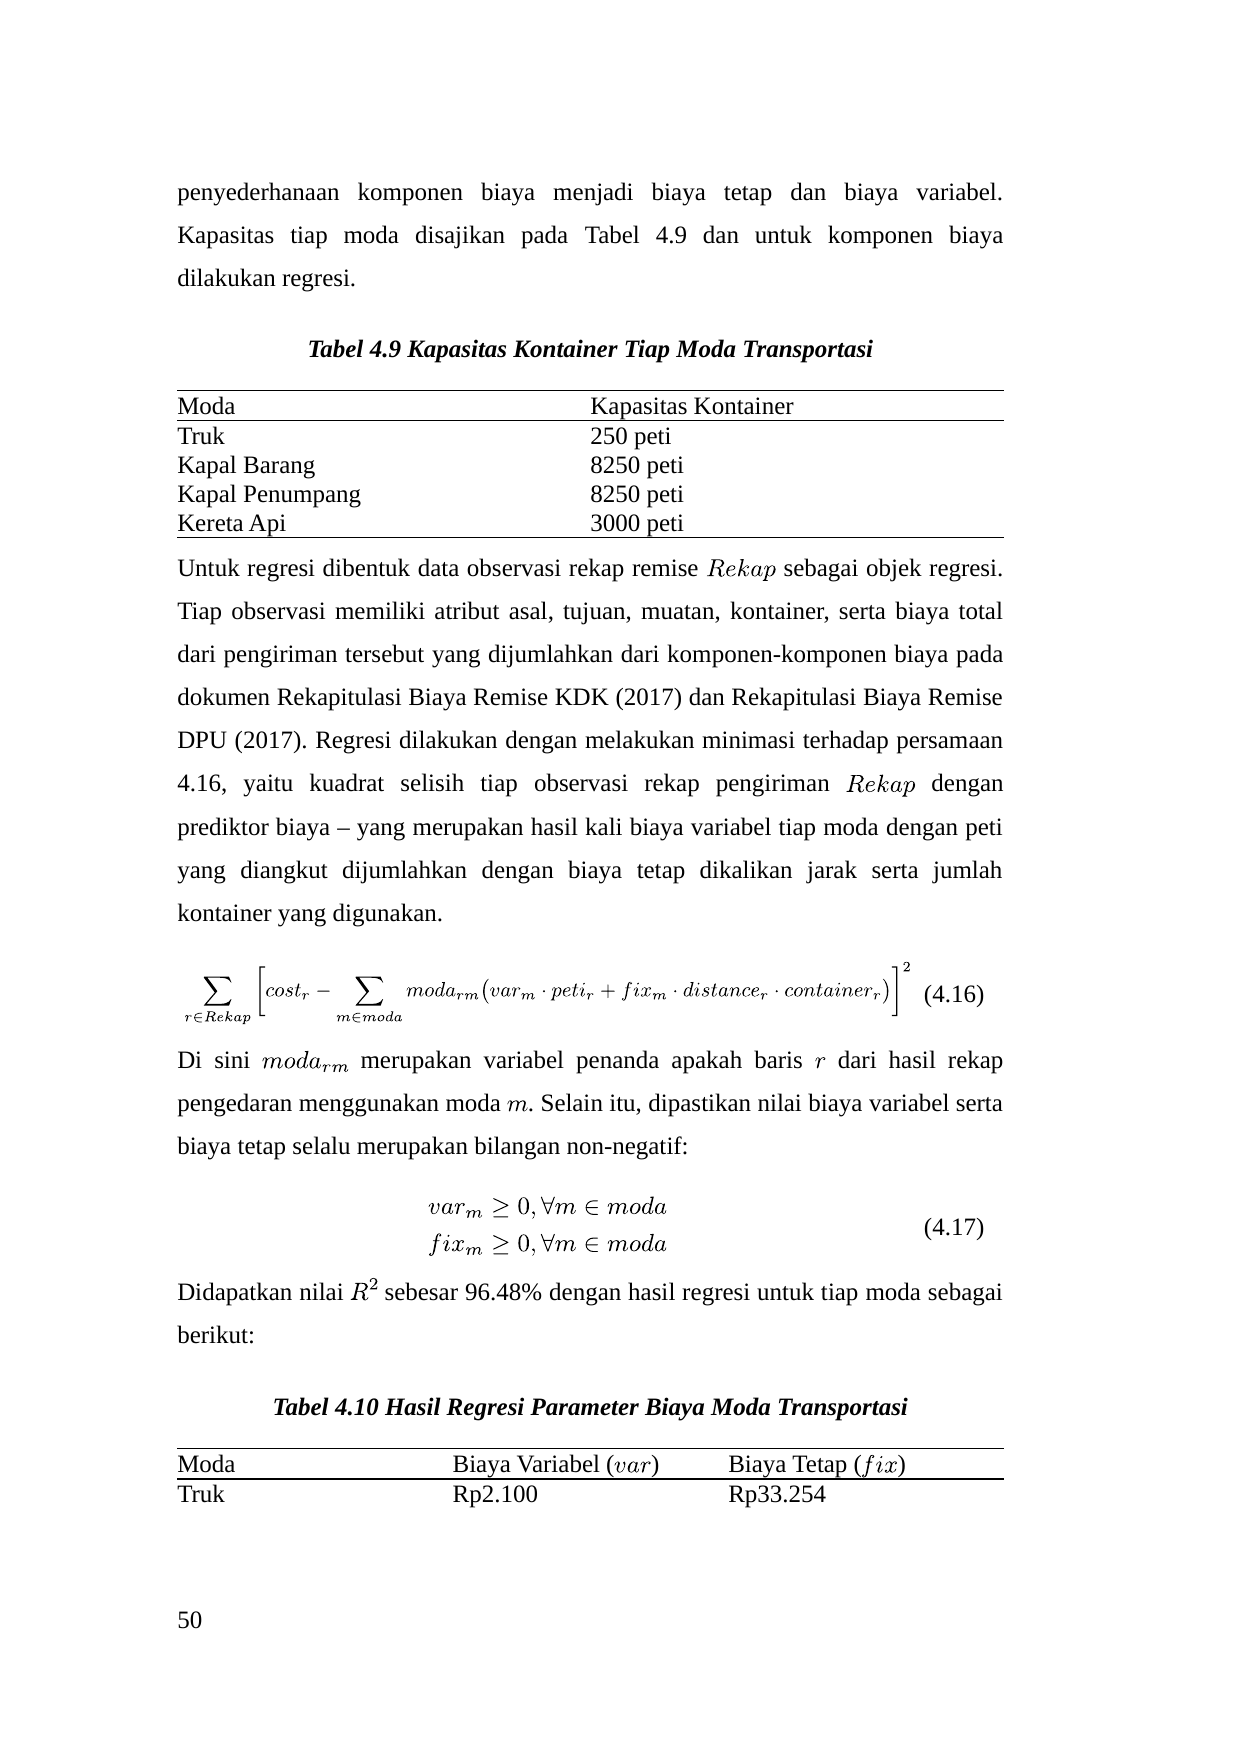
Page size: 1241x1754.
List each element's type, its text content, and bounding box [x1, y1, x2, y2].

table_cell Kapal Barang [177, 450, 590, 479]
text Di sini merupakan variabel penanda apakah baris dari hasil rekap pengedaran menggunakan moda . Selain itu, dipastikan nilai biaya variabel serta biaya tetap selalu merupakan bilangan non-negatif: [177, 1045, 1003, 1160]
table_cell Rp2.100 [453, 1480, 728, 1508]
table_cell Truk [177, 421, 590, 450]
table_cell Truk [177, 1480, 452, 1508]
table_header (4.16) [918, 956, 1003, 1030]
table_header Kapasitas Kontainer [590, 391, 1003, 420]
table_cell Kereta Api [177, 508, 590, 536]
table_cell 3000 peti [590, 508, 1003, 536]
text Tabel 4.10 Hasil Regresi Parameter Biaya Moda Transportasi [177, 1392, 1003, 1421]
table_header [177, 1191, 918, 1262]
text penyederhanaan komponen biaya menjadi biaya tetap dan biaya variabel. Kapasitas tiap moda disajikan pada Tabel 4.9 dan untuk komponen biaya dilakukan regresi. [177, 177, 1003, 292]
table_cell 250 peti [590, 421, 1003, 450]
text Untuk regresi dibentuk data observasi rekap remise sebagai objek regresi. Tiap observasi memiliki atribut asal, tujuan, muatan, kontainer, serta biaya total dari pengiriman tersebut yang dijumlahkan dari komponen-komponen biaya pada dokumen Rekapitulasi Biaya Remise KDK (2017) dan Rekapitulasi Biaya Remise DPU (2017). Regresi dilakukan dengan melakukan minimasi terhadap persamaan 4.16, yaitu kuadrat selisih tiap observasi rekap pengiriman dengan prediktor biaya – yang merupakan hasil kali biaya variabel tiap moda dengan peti yang diangkut dijumlahkan dengan biaya tetap dikalikan jarak serta jumlah kontainer yang digunakan. [177, 553, 1003, 927]
table_cell Kapal Penumpang [177, 479, 590, 508]
table_header Biaya Variabel () [453, 1449, 728, 1478]
table_header Biaya Tetap () [728, 1449, 1003, 1478]
table_cell 8250 peti [590, 450, 1003, 479]
text Didapatkan nilai sebesar 96.48% dengan hasil regresi untuk tiap moda sebagai berikut: [177, 1277, 1003, 1349]
table_header Moda [177, 391, 590, 420]
table_cell Rp33.254 [728, 1480, 1003, 1508]
table_cell 8250 peti [590, 479, 1003, 508]
text Tabel 4.9 Kapasitas Kontainer Tiap Moda Transportasi [177, 334, 1003, 363]
table_header (4.17) [918, 1191, 1003, 1262]
table_header [177, 956, 918, 1030]
table_header Moda [177, 1449, 452, 1478]
